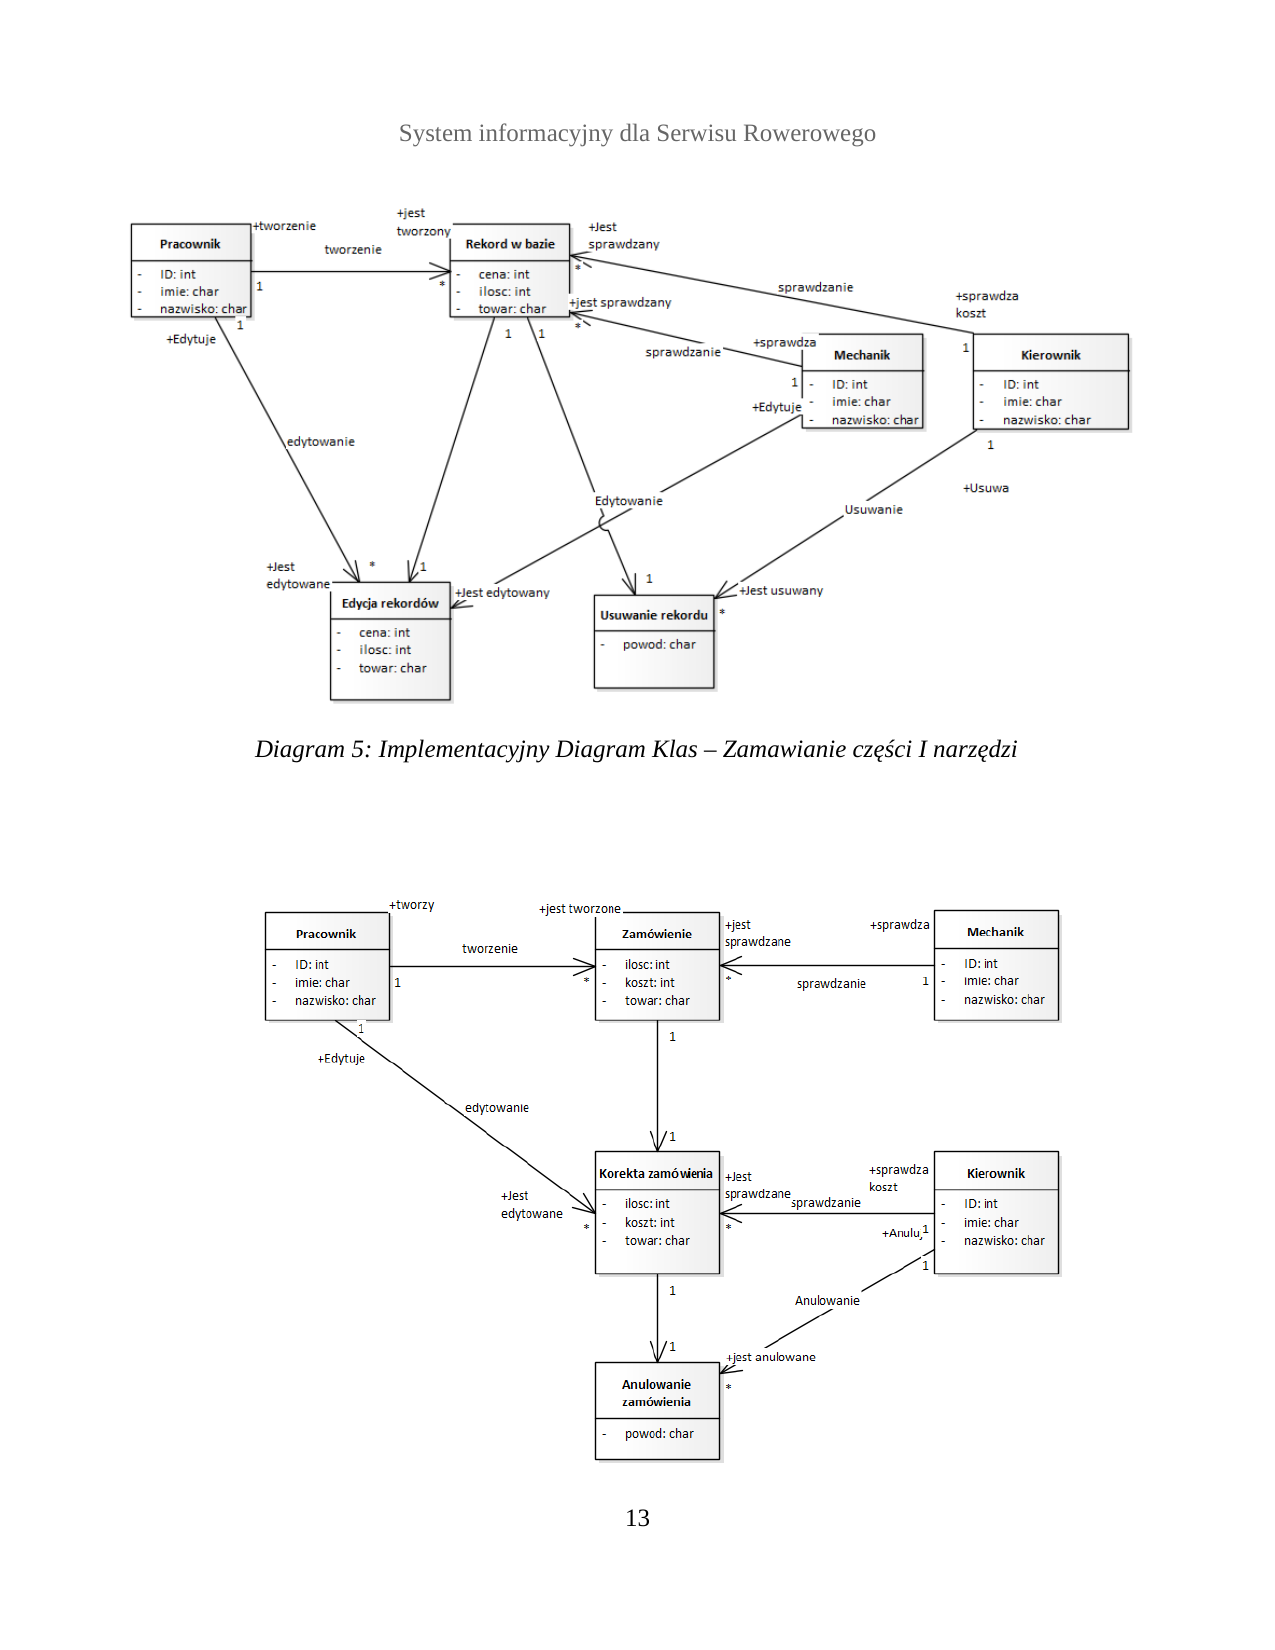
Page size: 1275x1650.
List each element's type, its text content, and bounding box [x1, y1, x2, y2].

text Diagram 5: Implementacyjny Diagram Klas – Zamawianie części I narzędzi [118, 735, 1157, 763]
picture [118, 188, 1157, 735]
picture [237, 851, 1112, 1485]
